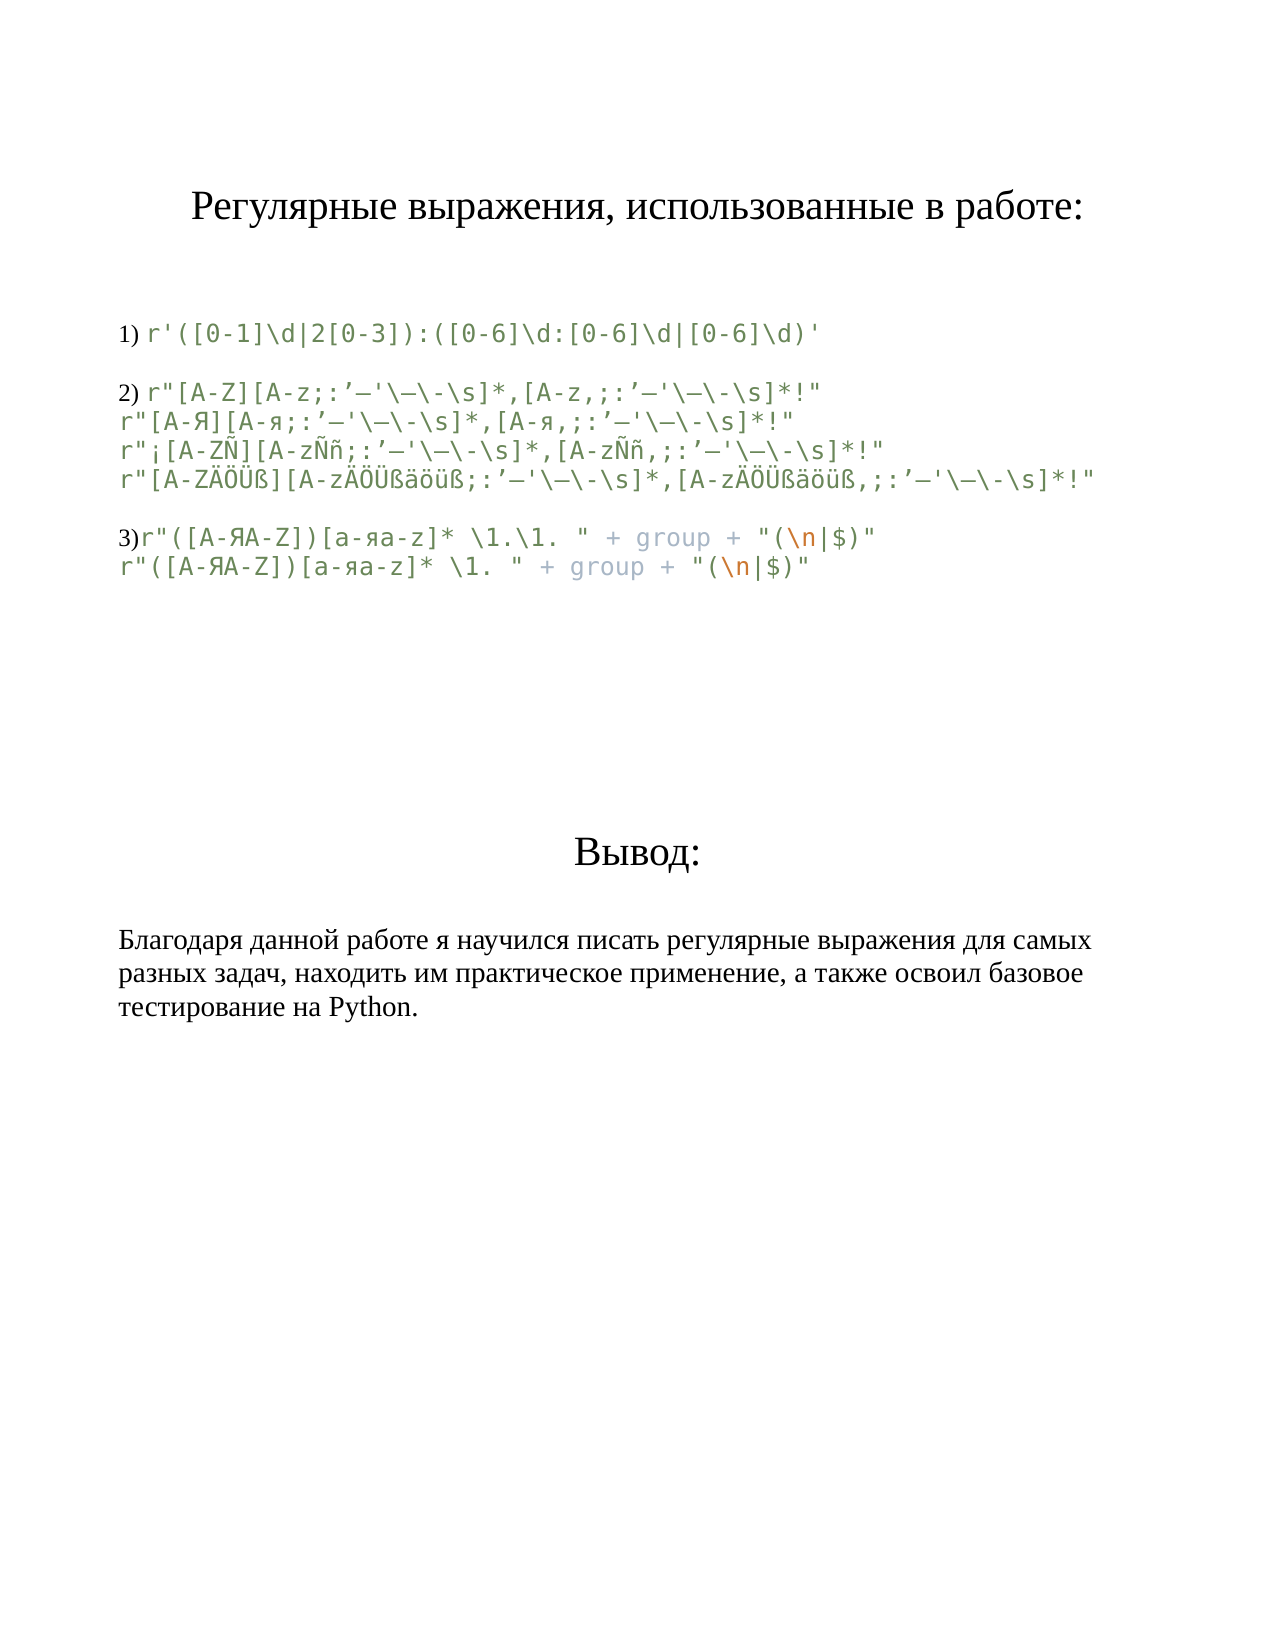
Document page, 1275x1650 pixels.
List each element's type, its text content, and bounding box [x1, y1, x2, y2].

text Благодаря данной работе я научился писать регулярные выражения для самых разных задач, находить им практическое применение, а также освоил базовое тестирование на Python. [118, 922, 1157, 1023]
text 2) r"[A-Z][A-z;:’—'\–\-\s]*,[A-z,;:’—'\–\-\s]*!" r"[А-Я][А-я;:’—'\–\-\s]*,[А-я,;:’—'\–\-\s]*!" r"¡[A-ZÑ][A-zÑñ;:’—'\–\-\s]*,[A-zÑñ,;:’—'\–\-\s]*!" r"[A-ZÄÖÜß][A-zÄÖÜßäöüß;:’—'\–\-\s]*,[A-zÄÖÜßäöüß,;:’—'\–\-\s]*!" [118, 378, 1157, 494]
text 3)r"([А-ЯA-Z])[а-яa-z]* \1.\1. " + group + "(\n|$)" [118, 523, 1157, 553]
text Регулярные выражения, использованные в работе: [118, 180, 1157, 228]
text Вывод: [118, 826, 1157, 874]
text 1) r'([0-1]\d|2[0-3]):([0-6]\d:[0-6]\d|[0-6]\d)' [118, 319, 1157, 349]
text r"([А-ЯA-Z])[а-яa-z]* \1. " + group + "(\n|$)" [118, 553, 1157, 582]
